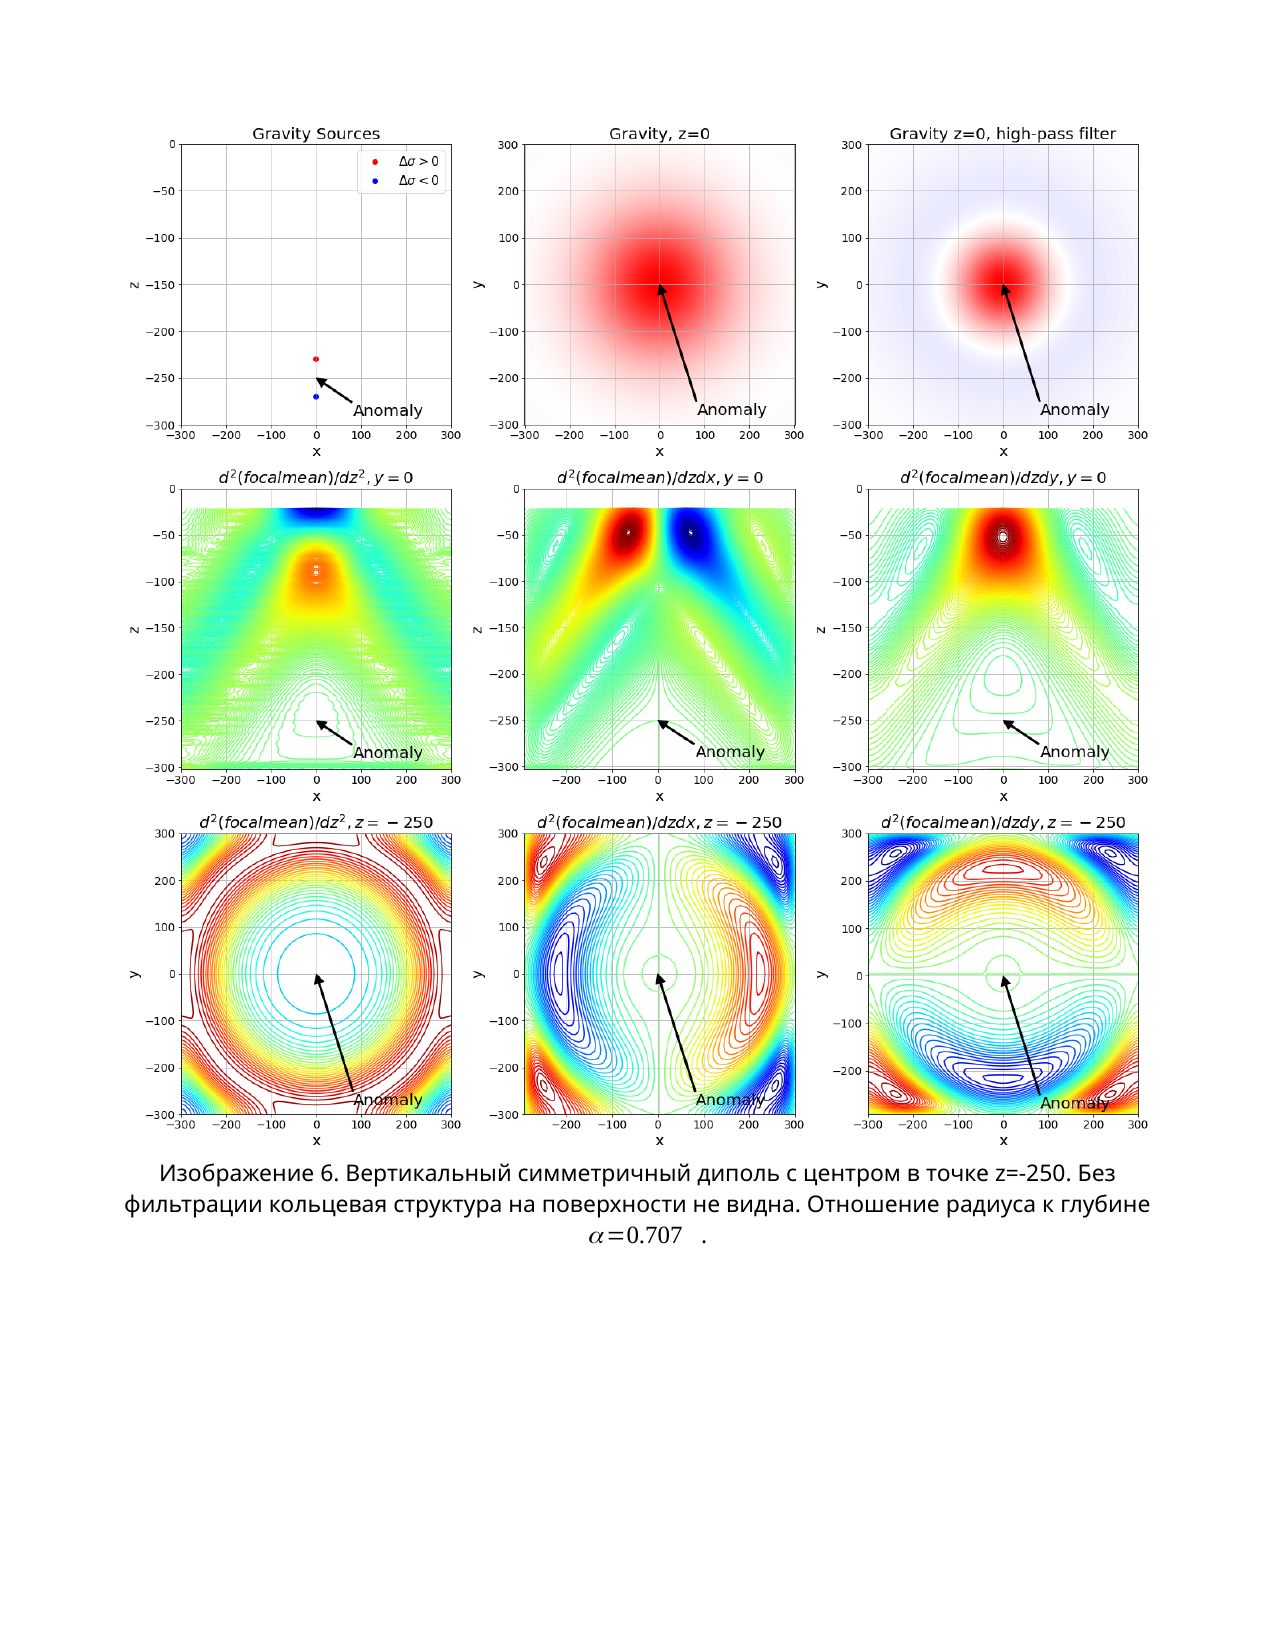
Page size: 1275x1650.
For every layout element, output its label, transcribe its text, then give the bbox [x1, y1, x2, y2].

picture [118, 118, 1157, 1157]
text Изображение 6. Вертикальный симметричный диполь с центром в точке z=-250. Без фильтрации кольцевая структура на поверхности не видна. Отношение радиуса к глубине . [118, 1157, 1157, 1251]
